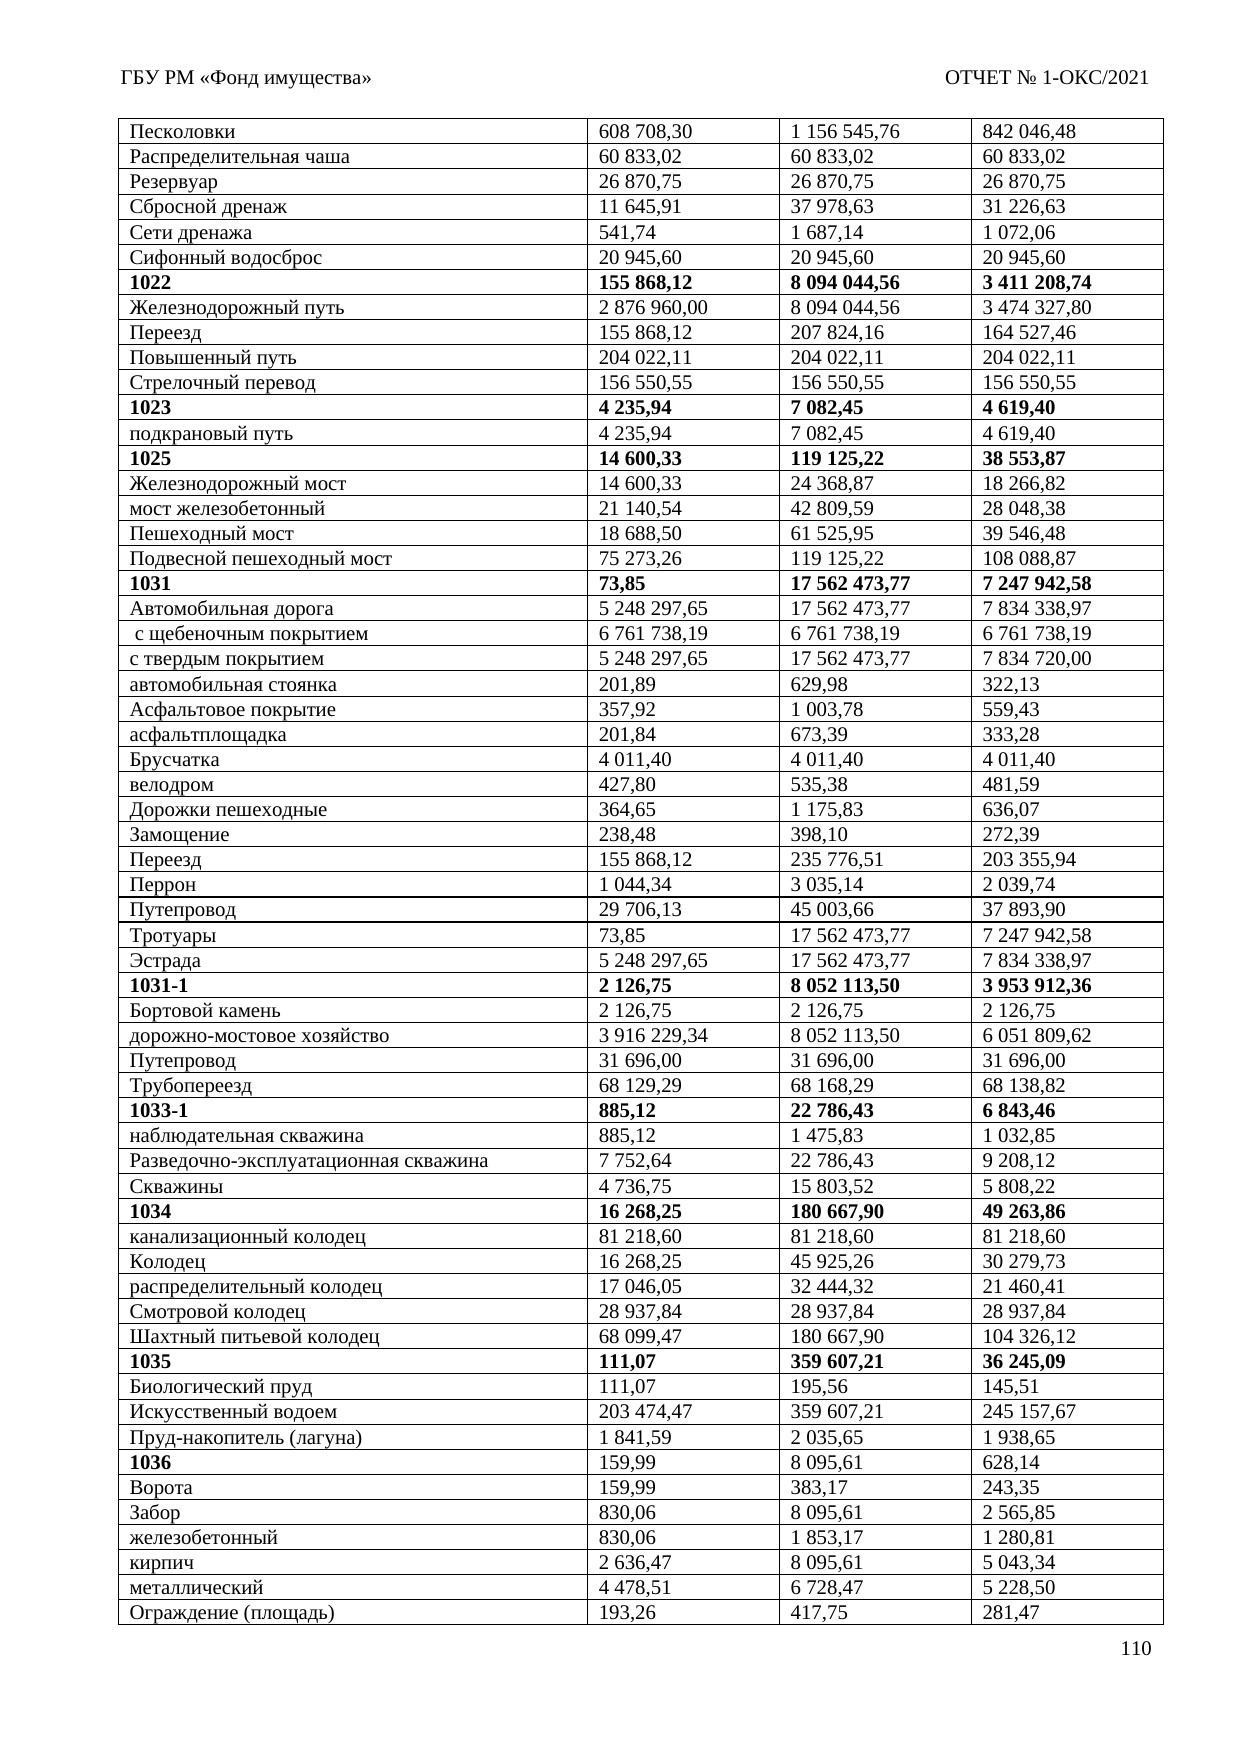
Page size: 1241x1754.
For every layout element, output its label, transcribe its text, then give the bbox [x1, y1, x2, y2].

table_cell 7 834 338,97 [972, 596, 1163, 620]
table_cell мост железобетонный [119, 496, 587, 520]
table_cell 333,28 [972, 722, 1163, 746]
table_cell 21 140,54 [588, 496, 779, 520]
table_cell 119 125,22 [780, 446, 971, 469]
table_cell 21 460,41 [972, 1274, 1163, 1298]
table_cell 1022 [119, 270, 587, 294]
table_cell 1 938,65 [972, 1425, 1163, 1449]
table_cell 8 095,61 [780, 1450, 971, 1474]
table_cell Сети дренажа [119, 220, 587, 244]
table_cell металлический [119, 1575, 587, 1599]
table_cell 243,35 [972, 1475, 1163, 1499]
table_cell 4 011,40 [588, 747, 779, 771]
table_cell дорожно-мостовое хозяйство [119, 1023, 587, 1047]
table_cell 830,06 [588, 1500, 779, 1524]
table_cell 559,43 [972, 697, 1163, 721]
table_cell Скважины [119, 1174, 587, 1198]
table_cell 108 088,87 [972, 546, 1163, 570]
table_cell 885,12 [588, 1098, 779, 1122]
table_cell 6 761 738,19 [972, 621, 1163, 645]
table_cell 238,48 [588, 822, 779, 846]
table_cell 1 280,81 [972, 1525, 1163, 1549]
table_cell 7 834 338,97 [972, 948, 1163, 972]
table_cell 159,99 [588, 1475, 779, 1499]
table_cell 383,17 [780, 1475, 971, 1499]
table_cell 5 248 297,65 [588, 948, 779, 972]
table_cell 636,07 [972, 797, 1163, 821]
table_cell 155 868,12 [588, 847, 779, 871]
table_cell 8 052 113,50 [780, 973, 971, 997]
table_cell Подвесной пешеходный мост [119, 546, 587, 570]
table_cell 1036 [119, 1450, 587, 1474]
table_cell 60 833,02 [780, 144, 971, 168]
table_cell 417,75 [780, 1600, 971, 1624]
table_cell 9 208,12 [972, 1149, 1163, 1172]
table_cell 39 546,48 [972, 521, 1163, 545]
table_cell 42 809,59 [780, 496, 971, 520]
table_cell подкрановый путь [119, 420, 587, 444]
table_cell 7 082,45 [780, 395, 971, 419]
table_cell 5 248 297,65 [588, 596, 779, 620]
table_cell Шахтный питьевой колодец [119, 1324, 587, 1348]
table_cell 204 022,11 [972, 345, 1163, 369]
table_cell 18 688,50 [588, 521, 779, 545]
table_cell Забор [119, 1500, 587, 1524]
table_cell 75 273,26 [588, 546, 779, 570]
table_cell 81 218,60 [972, 1224, 1163, 1248]
table_cell 541,74 [588, 220, 779, 244]
table_cell 1 175,83 [780, 797, 971, 821]
table_cell 5 248 297,65 [588, 646, 779, 670]
table_cell 4 011,40 [780, 747, 971, 771]
table_cell 16 268,25 [588, 1249, 779, 1273]
table_cell 398,10 [780, 822, 971, 846]
table_cell 38 553,87 [972, 446, 1163, 469]
table_cell 1 853,17 [780, 1525, 971, 1549]
table_cell 104 326,12 [972, 1324, 1163, 1348]
table_cell 5 808,22 [972, 1174, 1163, 1198]
table_cell 8 052 113,50 [780, 1023, 971, 1047]
table_cell 1 475,83 [780, 1123, 971, 1147]
table_cell Распределительная чаша [119, 144, 587, 168]
table_cell 3 953 912,36 [972, 973, 1163, 997]
table_cell 17 562 473,77 [780, 923, 971, 947]
table_cell 180 667,90 [780, 1324, 971, 1348]
table_cell 359 607,21 [780, 1400, 971, 1423]
table_cell кирпич [119, 1550, 587, 1574]
table_cell 20 945,60 [780, 245, 971, 269]
table_cell 481,59 [972, 772, 1163, 796]
table_cell 4 736,75 [588, 1174, 779, 1198]
table_cell 60 833,02 [972, 144, 1163, 168]
table_cell 1 072,06 [972, 220, 1163, 244]
table_cell 31 696,00 [972, 1048, 1163, 1072]
table_cell 30 279,73 [972, 1249, 1163, 1273]
table_cell 629,98 [780, 671, 971, 696]
table_cell 357,92 [588, 697, 779, 721]
table_cell Пруд-накопитель (лагуна) [119, 1425, 587, 1449]
table_cell Эстрада [119, 948, 587, 972]
table_cell 1 156 545,76 [780, 119, 971, 143]
table_cell 61 525,95 [780, 521, 971, 545]
table_cell 22 786,43 [780, 1149, 971, 1172]
table_cell 235 776,51 [780, 847, 971, 871]
table_cell 159,99 [588, 1450, 779, 1474]
table_cell 20 945,60 [972, 245, 1163, 269]
table_cell Путепровод [119, 898, 587, 921]
table_cell автомобильная стоянка [119, 671, 587, 696]
table_cell 535,38 [780, 772, 971, 796]
table_cell 1035 [119, 1349, 587, 1373]
table_cell 8 094 044,56 [780, 295, 971, 319]
table_cell 81 218,60 [588, 1224, 779, 1248]
table_cell 73,85 [588, 571, 779, 595]
table_cell 6 728,47 [780, 1575, 971, 1599]
table_cell 164 527,46 [972, 320, 1163, 344]
table_cell 364,65 [588, 797, 779, 821]
table_cell Перрон [119, 872, 587, 896]
table_cell 28 937,84 [972, 1299, 1163, 1323]
table_cell 155 868,12 [588, 320, 779, 344]
table_cell Трубопереезд [119, 1073, 587, 1097]
table_cell велодром [119, 772, 587, 796]
table_cell с щебеночным покрытием [119, 621, 587, 645]
table_cell с твердым покрытием [119, 646, 587, 670]
table_cell Переезд [119, 847, 587, 871]
table_cell 6 761 738,19 [588, 621, 779, 645]
table_cell 885,12 [588, 1123, 779, 1147]
table_cell Автомобильная дорога [119, 596, 587, 620]
table_cell 7 247 942,58 [972, 923, 1163, 947]
table_cell Железнодорожный путь [119, 295, 587, 319]
table_cell 2 126,75 [972, 998, 1163, 1022]
table_cell 17 562 473,77 [780, 571, 971, 595]
table_cell 155 868,12 [588, 270, 779, 294]
table_cell Разведочно-эксплуатационная скважина [119, 1149, 587, 1172]
table_cell 203 474,47 [588, 1400, 779, 1423]
table_cell 17 562 473,77 [780, 646, 971, 670]
table_cell 359 607,21 [780, 1349, 971, 1373]
table_cell 4 235,94 [588, 395, 779, 419]
table_cell Колодец [119, 1249, 587, 1273]
table_cell Резервуар [119, 169, 587, 193]
table_cell Стрелочный перевод [119, 370, 587, 394]
table_cell Ворота [119, 1475, 587, 1499]
table_cell 68 168,29 [780, 1073, 971, 1097]
table_cell 5 043,34 [972, 1550, 1163, 1574]
table_cell Переезд [119, 320, 587, 344]
table_cell 1034 [119, 1199, 587, 1223]
table_cell 29 706,13 [588, 898, 779, 921]
table_cell 49 263,86 [972, 1199, 1163, 1223]
table_cell 427,80 [588, 772, 779, 796]
table_cell Брусчатка [119, 747, 587, 771]
table_cell наблюдательная скважина [119, 1123, 587, 1147]
table_cell 2 126,75 [780, 998, 971, 1022]
table_cell 195,56 [780, 1374, 971, 1398]
table_cell Замощение [119, 822, 587, 846]
table_cell 156 550,55 [972, 370, 1163, 394]
table_cell 2 126,75 [588, 973, 779, 997]
table_cell 17 562 473,77 [780, 596, 971, 620]
table_cell 281,47 [972, 1600, 1163, 1624]
table_cell 28 048,38 [972, 496, 1163, 520]
table_cell 31 696,00 [588, 1048, 779, 1072]
table_cell 119 125,22 [780, 546, 971, 570]
table_cell 3 916 229,34 [588, 1023, 779, 1047]
table_cell 180 667,90 [780, 1199, 971, 1223]
table_cell 207 824,16 [780, 320, 971, 344]
table_cell 1031 [119, 571, 587, 595]
table_cell 26 870,75 [588, 169, 779, 193]
table_cell 4 619,40 [972, 420, 1163, 444]
table_cell Железнодорожный мост [119, 471, 587, 495]
table_cell Сифонный водосброс [119, 245, 587, 269]
table_cell 37 893,90 [972, 898, 1163, 921]
table_cell 20 945,60 [588, 245, 779, 269]
table_cell 2 565,85 [972, 1500, 1163, 1524]
table_cell 1 044,34 [588, 872, 779, 896]
table_cell 6 761 738,19 [780, 621, 971, 645]
table_cell 4 478,51 [588, 1575, 779, 1599]
table_cell 17 046,05 [588, 1274, 779, 1298]
table_cell 73,85 [588, 923, 779, 947]
table_cell Искусственный водоем [119, 1400, 587, 1423]
table_cell 842 046,48 [972, 119, 1163, 143]
table_cell 2 039,74 [972, 872, 1163, 896]
table_cell 2 876 960,00 [588, 295, 779, 319]
table_cell 1025 [119, 446, 587, 469]
table_cell 3 035,14 [780, 872, 971, 896]
table_cell 111,07 [588, 1374, 779, 1398]
table_cell распределительный колодец [119, 1274, 587, 1298]
table_cell 1 687,14 [780, 220, 971, 244]
table_cell 32 444,32 [780, 1274, 971, 1298]
table_cell 201,89 [588, 671, 779, 696]
table_cell 272,39 [972, 822, 1163, 846]
table_cell 7 082,45 [780, 420, 971, 444]
table_cell 36 245,09 [972, 1349, 1163, 1373]
table_cell 193,26 [588, 1600, 779, 1624]
table_cell 31 696,00 [780, 1048, 971, 1072]
table_cell 1 003,78 [780, 697, 971, 721]
table_cell 1033-1 [119, 1098, 587, 1122]
table_cell 204 022,11 [588, 345, 779, 369]
table_cell 11 645,91 [588, 195, 779, 218]
table_cell Пешеходный мост [119, 521, 587, 545]
table_cell 68 129,29 [588, 1073, 779, 1097]
table_cell 7 834 720,00 [972, 646, 1163, 670]
table_cell железобетонный [119, 1525, 587, 1549]
table_cell 1031-1 [119, 973, 587, 997]
table_cell канализационный колодец [119, 1224, 587, 1248]
table_cell 37 978,63 [780, 195, 971, 218]
table_cell 14 600,33 [588, 471, 779, 495]
table_cell 830,06 [588, 1525, 779, 1549]
table_cell 28 937,84 [588, 1299, 779, 1323]
table_cell 156 550,55 [588, 370, 779, 394]
table_cell 60 833,02 [588, 144, 779, 168]
table_cell 16 268,25 [588, 1199, 779, 1223]
table_cell 2 035,65 [780, 1425, 971, 1449]
table_cell Ограждение (площадь) [119, 1600, 587, 1624]
table_cell 81 218,60 [780, 1224, 971, 1248]
table_cell 2 126,75 [588, 998, 779, 1022]
table_cell 1 841,59 [588, 1425, 779, 1449]
table_cell 1 032,85 [972, 1123, 1163, 1147]
table_cell 203 355,94 [972, 847, 1163, 871]
table_cell 22 786,43 [780, 1098, 971, 1122]
table_cell 608 708,30 [588, 119, 779, 143]
table_cell Путепровод [119, 1048, 587, 1072]
table_cell 18 266,82 [972, 471, 1163, 495]
table_cell 45 003,66 [780, 898, 971, 921]
table_cell 4 235,94 [588, 420, 779, 444]
table_cell 7 247 942,58 [972, 571, 1163, 595]
table_cell 7 752,64 [588, 1149, 779, 1172]
table_cell Песколовки [119, 119, 587, 143]
table_cell 245 157,67 [972, 1400, 1163, 1423]
table_cell 15 803,52 [780, 1174, 971, 1198]
table_cell 5 228,50 [972, 1575, 1163, 1599]
table_cell 2 636,47 [588, 1550, 779, 1574]
table_cell 8 095,61 [780, 1550, 971, 1574]
table_cell 26 870,75 [780, 169, 971, 193]
table_cell 45 925,26 [780, 1249, 971, 1273]
table_cell 322,13 [972, 671, 1163, 696]
table_cell 201,84 [588, 722, 779, 746]
table_cell 673,39 [780, 722, 971, 746]
table_cell Бортовой камень [119, 998, 587, 1022]
table_cell Сбросной дренаж [119, 195, 587, 218]
table_cell Тротуары [119, 923, 587, 947]
table_cell Смотровой колодец [119, 1299, 587, 1323]
table_cell 24 368,87 [780, 471, 971, 495]
table_cell 31 226,63 [972, 195, 1163, 218]
table_cell 6 843,46 [972, 1098, 1163, 1122]
table_cell 8 094 044,56 [780, 270, 971, 294]
table_cell 111,07 [588, 1349, 779, 1373]
table_cell Биологический пруд [119, 1374, 587, 1398]
table_cell 3 411 208,74 [972, 270, 1163, 294]
table_cell 628,14 [972, 1450, 1163, 1474]
table_cell 28 937,84 [780, 1299, 971, 1323]
table_cell асфальтплощадка [119, 722, 587, 746]
table_cell 8 095,61 [780, 1500, 971, 1524]
table_cell 145,51 [972, 1374, 1163, 1398]
table_cell 6 051 809,62 [972, 1023, 1163, 1047]
table_cell Дорожки пешеходные [119, 797, 587, 821]
table_cell 68 099,47 [588, 1324, 779, 1348]
table_cell 17 562 473,77 [780, 948, 971, 972]
table_cell 68 138,82 [972, 1073, 1163, 1097]
table_cell 14 600,33 [588, 446, 779, 469]
table_cell 4 011,40 [972, 747, 1163, 771]
table_cell 156 550,55 [780, 370, 971, 394]
table_cell Повышенный путь [119, 345, 587, 369]
table_cell Асфальтовое покрытие [119, 697, 587, 721]
table_cell 4 619,40 [972, 395, 1163, 419]
table_cell 26 870,75 [972, 169, 1163, 193]
table_cell 3 474 327,80 [972, 295, 1163, 319]
table_cell 1023 [119, 395, 587, 419]
table_cell 204 022,11 [780, 345, 971, 369]
